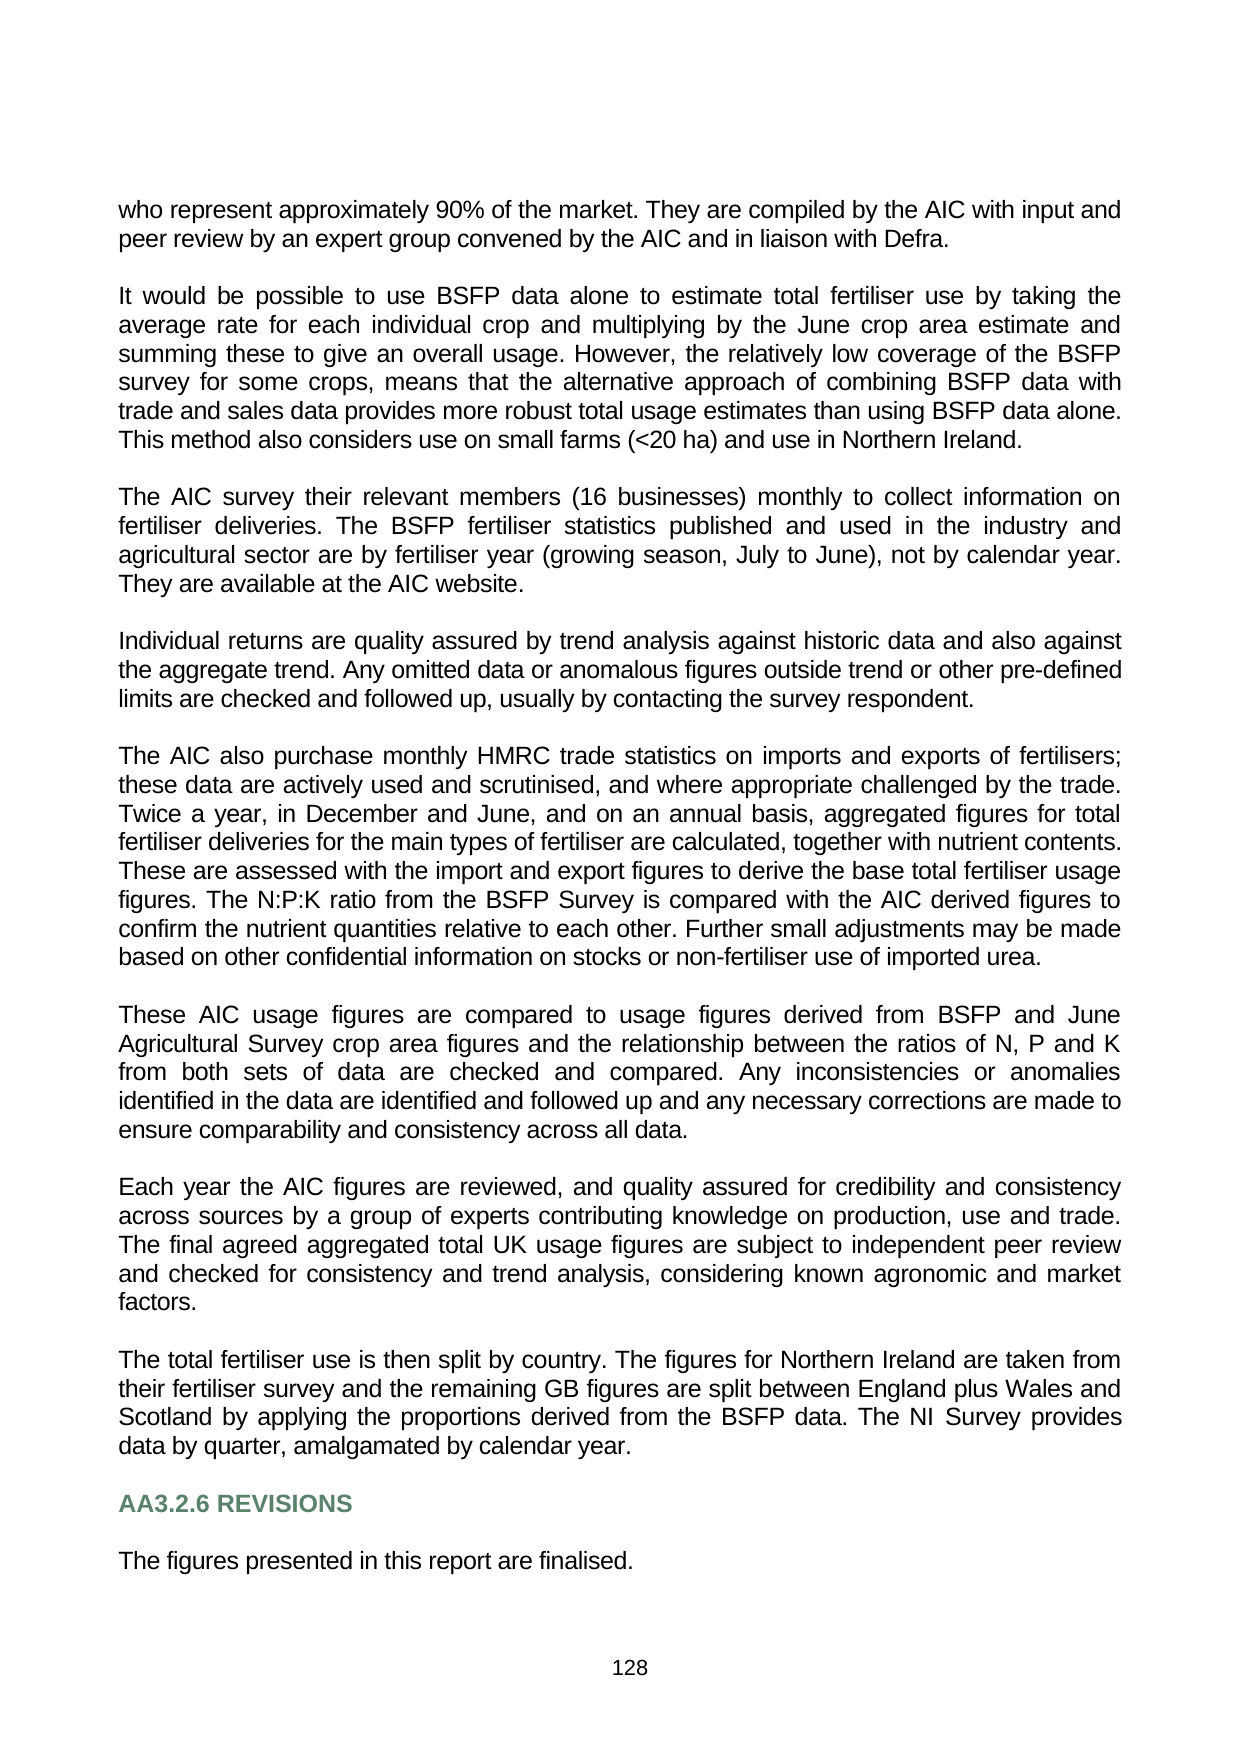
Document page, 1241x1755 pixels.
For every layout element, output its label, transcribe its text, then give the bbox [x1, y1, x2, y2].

text It would be possible to use BSFP data alone to estimate total fertiliser use by taking the average rate for each individual crop and multiplying by the June crop area estimate and summing these to give an overall usage. However, the relatively low coverage of the BSFP survey for some crops, means that the alternative approach of combining BSFP data with trade and sales data provides more robust total usage estimates than using BSFP data alone. This method also considers use on small farms (<20 ha) and use in Northern Ireland. [118, 281, 1122, 454]
subtitle AA3.2.6 REVISIONS [118, 1489, 1122, 1517]
text The AIC survey their relevant members (16 businesses) monthly to collect information on fertiliser deliveries. The BSFP fertiliser statistics published and used in the industry and agricultural sector are by fertiliser year (growing season, July to June), not by calendar year. They are available at the AIC website. [118, 482, 1122, 597]
text Individual returns are quality assured by trend analysis against historic data and also against the aggregate trend. Any omitted data or anomalous figures outside trend or other pre-defined limits are checked and followed up, usually by contacting the survey respondent. [118, 626, 1122, 712]
text The total fertiliser use is then split by country. The figures for Northern Ireland are taken from their fertiliser survey and the remaining GB figures are split between England plus Wales and Scotland by applying the proportions derived from the BSFP data. The NI Survey provides data by quarter, amalgamated by calendar year. [118, 1345, 1122, 1460]
text Each year the AIC figures are reviewed, and quality assured for credibility and consistency across sources by a group of experts contributing knowledge on production, use and trade. The final agreed aggregated total UK usage figures are subject to independent peer review and checked for consistency and trend analysis, considering known agronomic and market factors. [118, 1172, 1122, 1316]
text The figures presented in this report are finalised. [118, 1546, 1122, 1575]
text who represent approximately 90% of the market. They are compiled by the AIC with input and peer review by an expert group convened by the AIC and in liaison with Defra. [118, 195, 1122, 252]
text The AIC also purchase monthly HMRC trade statistics on imports and exports of fertilisers; these data are actively used and scrutinised, and where appropriate challenged by the trade. Twice a year, in December and June, and on an annual basis, aggregated figures for total fertiliser deliveries for the main types of fertiliser are calculated, together with nutrient contents. These are assessed with the import and export figures to derive the base total fertiliser usage figures. The N:P:K ratio from the BSFP Survey is compared with the AIC derived figures to confirm the nutrient quantities relative to each other. Further small adjustments may be made based on other confidential information on stocks or non-fertiliser use of imported urea. [118, 741, 1122, 971]
text These AIC usage figures are compared to usage figures derived from BSFP and June Agricultural Survey crop area figures and the relationship between the ratios of N, P and K from both sets of data are checked and compared. Any inconsistencies or anomalies identified in the data are identified and followed up and any necessary corrections are made to ensure comparability and consistency across all data. [118, 1000, 1122, 1144]
